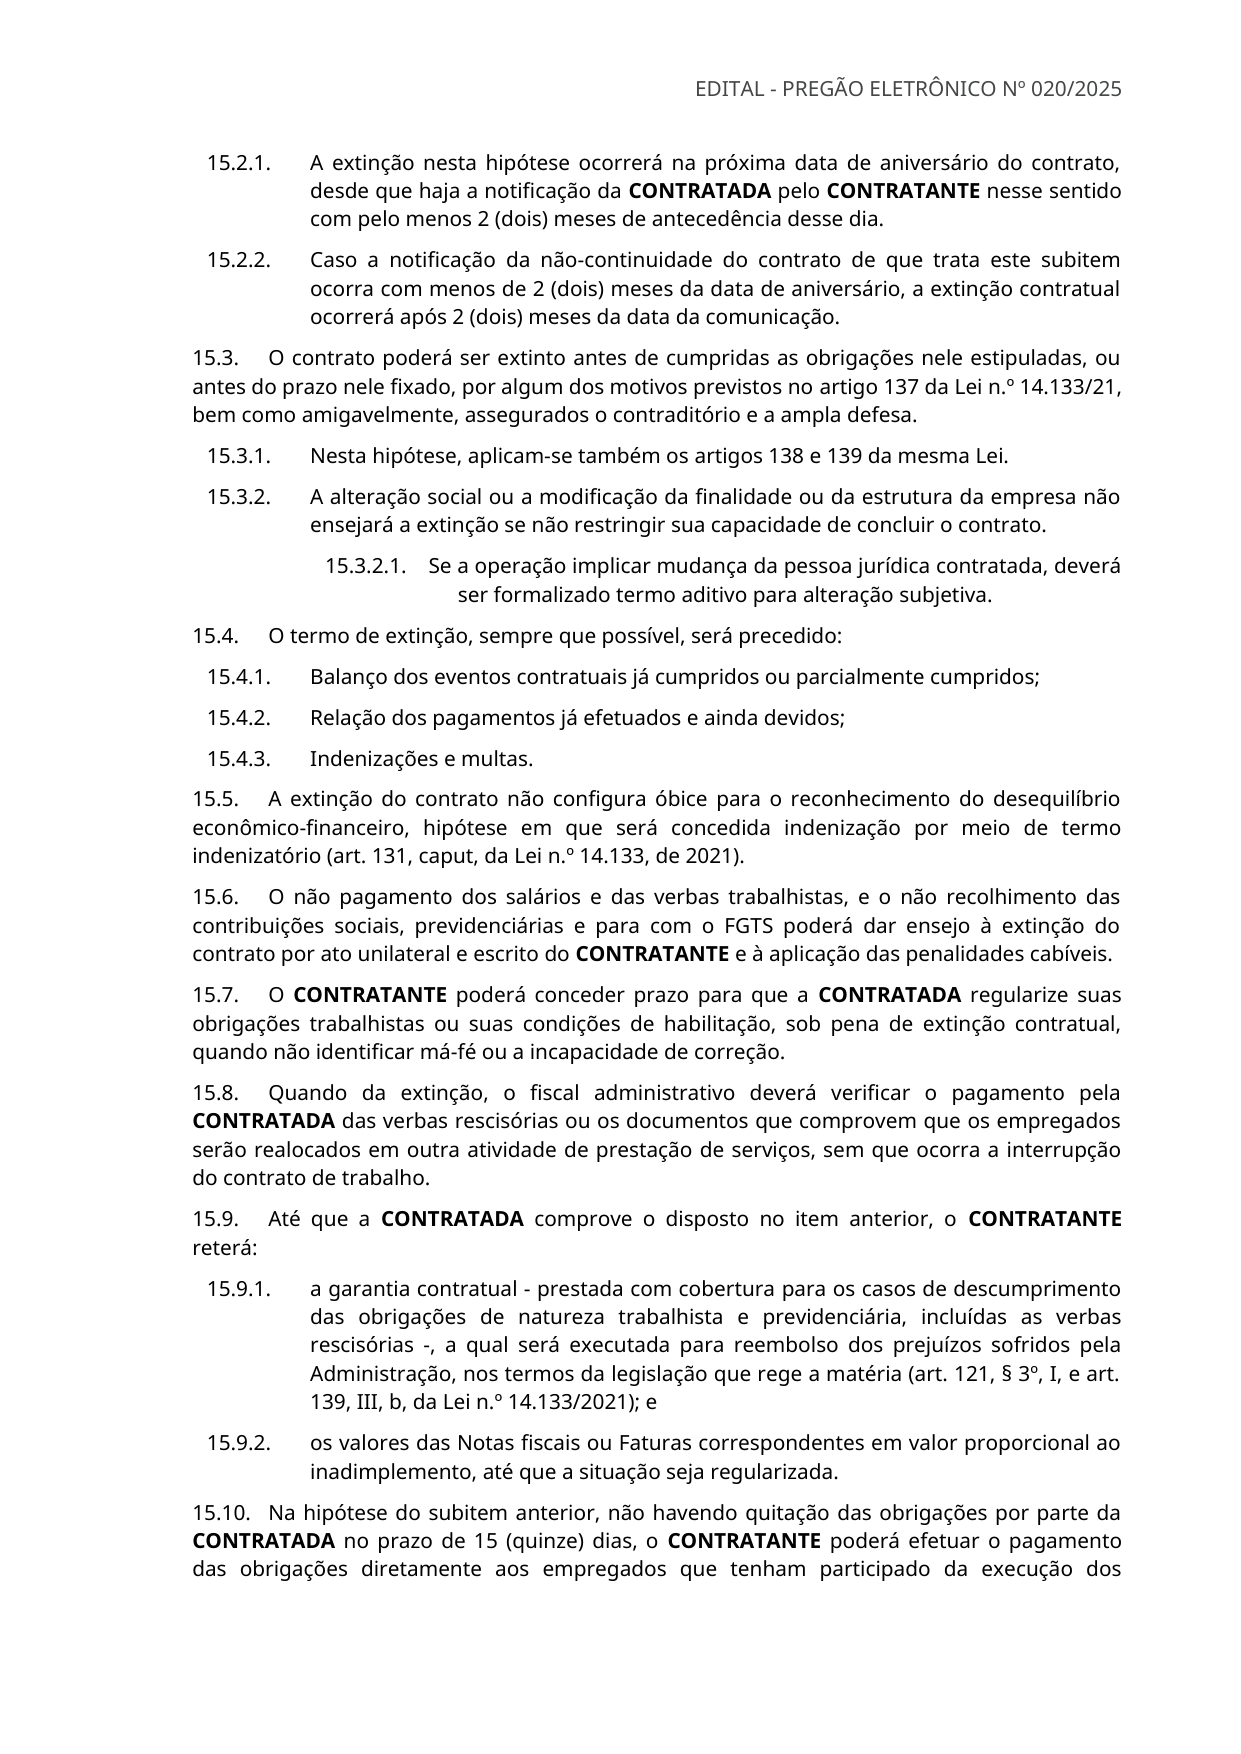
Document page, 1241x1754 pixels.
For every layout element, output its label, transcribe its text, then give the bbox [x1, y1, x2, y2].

list Quando da extinção, o fiscal administrativo deverá verificar o pagamento pela CONTRATADA das verbas rescisórias ou os documentos que comprovem que os empregados serão realocados em outra atividade de prestação de serviços, sem que ocorra a interrupção do contrato de trabalho. [192, 1078, 1122, 1192]
list Relação dos pagamentos já efetuados e ainda devidos; [207, 703, 1122, 731]
list Na hipótese do subitem anterior, não havendo quitação das obrigações por parte da CONTRATADA no prazo de 15 (quinze) dias, o CONTRATANTE poderá efetuar o pagamento das obrigações diretamente aos empregados que tenham participado da execução dos [192, 1498, 1122, 1583]
list O termo de extinção, sempre que possível, será precedido: [192, 621, 1122, 649]
list A extinção nesta hipótese ocorrerá na próxima data de aniversário do contrato, desde que haja a notificação da CONTRATADA pelo CONTRATANTE nesse sentido com pelo menos 2 (dois) meses de antecedência desse dia. [207, 148, 1122, 233]
list Até que a CONTRATADA comprove o disposto no item anterior, o CONTRATANTE reterá: [192, 1204, 1122, 1261]
list Indenizações e multas. [207, 744, 1122, 772]
list O não pagamento dos salários e das verbas trabalhistas, e o não recolhimento das contribuições sociais, previdenciárias e para com o FGTS poderá dar ensejo à extinção do contrato por ato unilateral e escrito do CONTRATANTE e à aplicação das penalidades cabíveis. [192, 882, 1122, 968]
list Balanço dos eventos contratuais já cumpridos ou parcialmente cumpridos; [207, 662, 1122, 690]
list Se a operação implicar mudança da pessoa jurídica contratada, deverá ser formalizado termo aditivo para alteração subjetiva. [325, 551, 1122, 608]
list a garantia contratual - prestada com cobertura para os casos de descumprimento das obrigações de natureza trabalhista e previdenciária, incluídas as verbas rescisórias -, a qual será executada para reembolso dos prejuízos sofridos pela Administração, nos termos da legislação que rege a matéria (art. 121, § 3º, I, e art. 139, III, b, da Lei n.º 14.133/2021); e [207, 1274, 1122, 1416]
list A extinção do contrato não configura óbice para o reconhecimento do desequilíbrio econômico-financeiro, hipótese em que será concedida indenização por meio de termo indenizatório (art. 131, caput, da Lei n.º 14.133, de 2021). [192, 784, 1122, 870]
list os valores das Notas fiscais ou Faturas correspondentes em valor proporcional ao inadimplemento, até que a situação seja regularizada. [207, 1428, 1122, 1485]
list O CONTRATANTE poderá conceder prazo para que a CONTRATADA regularize suas obrigações trabalhistas ou suas condições de habilitação, sob pena de extinção contratual, quando não identificar má-fé ou a incapacidade de correção. [192, 980, 1122, 1066]
list O contrato poderá ser extinto antes de cumpridas as obrigações nele estipuladas, ou antes do prazo nele fixado, por algum dos motivos previstos no artigo 137 da Lei n.º 14.133/21, bem como amigavelmente, assegurados o contraditório e a ampla defesa. [192, 343, 1122, 429]
list A alteração social ou a modificação da finalidade ou da estrutura da empresa não ensejará a extinção se não restringir sua capacidade de concluir o contrato. [207, 482, 1122, 539]
list Nesta hipótese, aplicam-se também os artigos 138 e 139 da mesma Lei. [207, 441, 1122, 469]
list Caso a notificação da não-continuidade do contrato de que trata este subitem ocorra com menos de 2 (dois) meses da data de aniversário, a extinção contratual ocorrerá após 2 (dois) meses da data da comunicação. [207, 246, 1122, 331]
